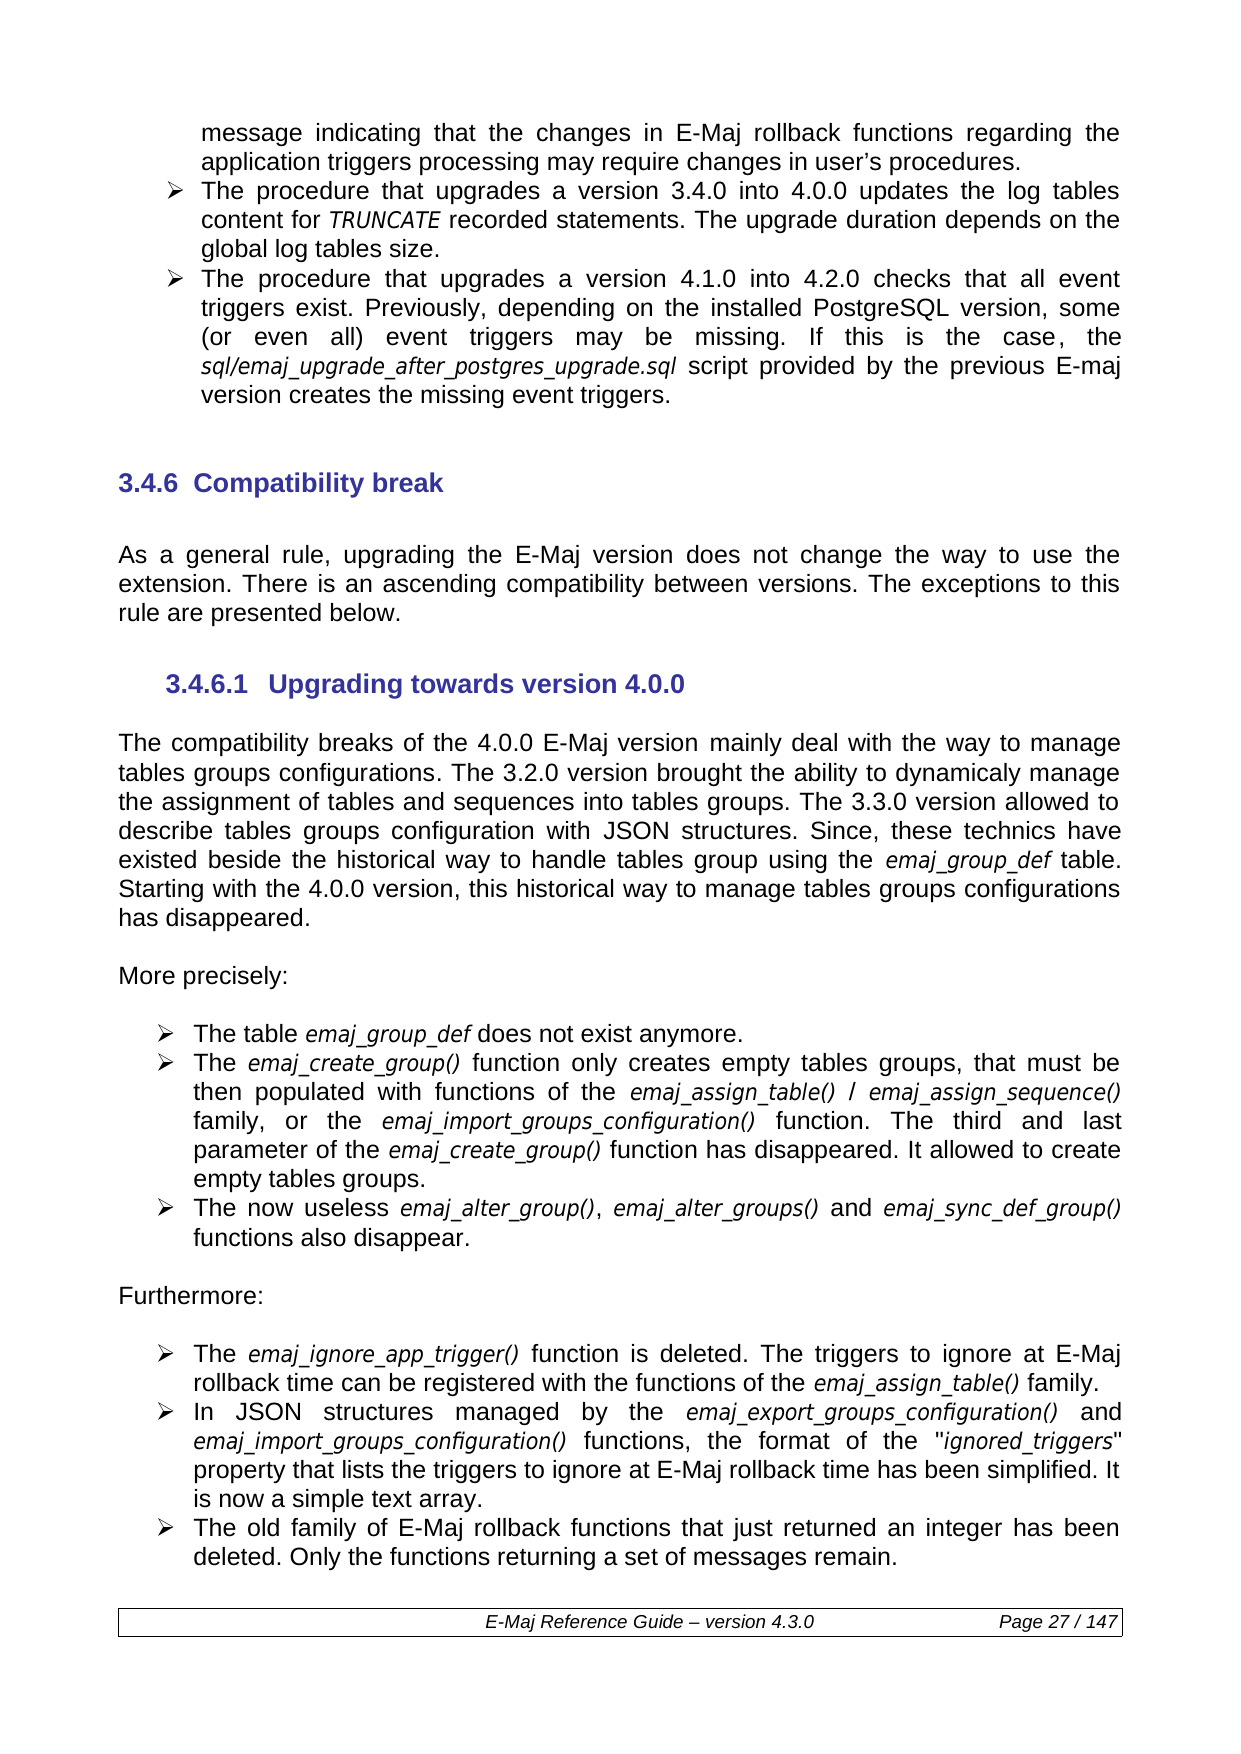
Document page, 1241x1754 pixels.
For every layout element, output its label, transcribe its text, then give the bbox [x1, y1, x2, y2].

text As a general rule, upgrading the E-Maj version does not change the way to use the extension. There is an ascending compatibility between versions. The exceptions to this rule are presented below. [118, 539, 1122, 627]
text Furthermore: [118, 1281, 1122, 1309]
list The old family of E-Maj rollback functions that just returned an integer has been deleted. Only the functions returning a set of messages remain. [156, 1513, 1122, 1571]
list The table emaj_group_def does not exist anymore. [156, 1019, 1122, 1048]
list The procedure that upgrades a version 4.1.0 into 4.2.0 checks that all event triggers exist. Previously, depending on the installed PostgreSQL version, some (or even all) event triggers may be missing. If this is the case, the sql/emaj_upgrade_after_postgres_upgrade.sql script provided by the previous E-maj version creates the missing event triggers. [165, 263, 1122, 409]
list message indicating that the changes in E-Maj rollback functions regarding the application triggers processing may require changes in user’s procedures. [165, 118, 1122, 176]
list The procedure that upgrades a version 3.4.0 into 4.0.0 updates the log tables content for TRUNCATE recorded statements. The upgrade duration depends on the global log tables size. [165, 176, 1122, 263]
subtitle Upgrading towards version 4.0.0 [165, 668, 1122, 699]
subtitle Compatibility break [118, 467, 1122, 498]
list In JSON structures managed by the emaj_export_groups_configuration() and emaj_import_groups_configuration() functions, the format of the "ignored_triggers" property that lists the triggers to ignore at E-Maj rollback time has been simplified. It is now a simple text array. [156, 1397, 1122, 1513]
text More precisely: [118, 961, 1122, 990]
list The now useless emaj_alter_group(), emaj_alter_groups() and emaj_sync_def_group() functions also disappear. [156, 1193, 1122, 1251]
list The emaj_create_group() function only creates empty tables groups, that must be then populated with functions of the emaj_assign_table() / emaj_assign_sequence() family, or the emaj_import_groups_configuration() function. The third and last parameter of the emaj_create_group() function has disappeared. It allowed to create empty tables groups. [156, 1048, 1122, 1193]
list The emaj_ignore_app_trigger() function is deleted. The triggers to ignore at E-Maj rollback time can be registered with the functions of the emaj_assign_table() family. [156, 1339, 1122, 1397]
text The compatibility breaks of the 4.0.0 E-Maj version mainly deal with the way to manage tables groups configurations. The 3.2.0 version brought the ability to dynamicaly manage the assignment of tables and sequences into tables groups. The 3.3.0 version allowed to describe tables groups configuration with JSON structures. Since, these technics have existed beside the historical way to handle tables group using the emaj_group_def table. Starting with the 4.0.0 version, this historical way to manage tables groups configurations has disappeared. [118, 728, 1122, 932]
